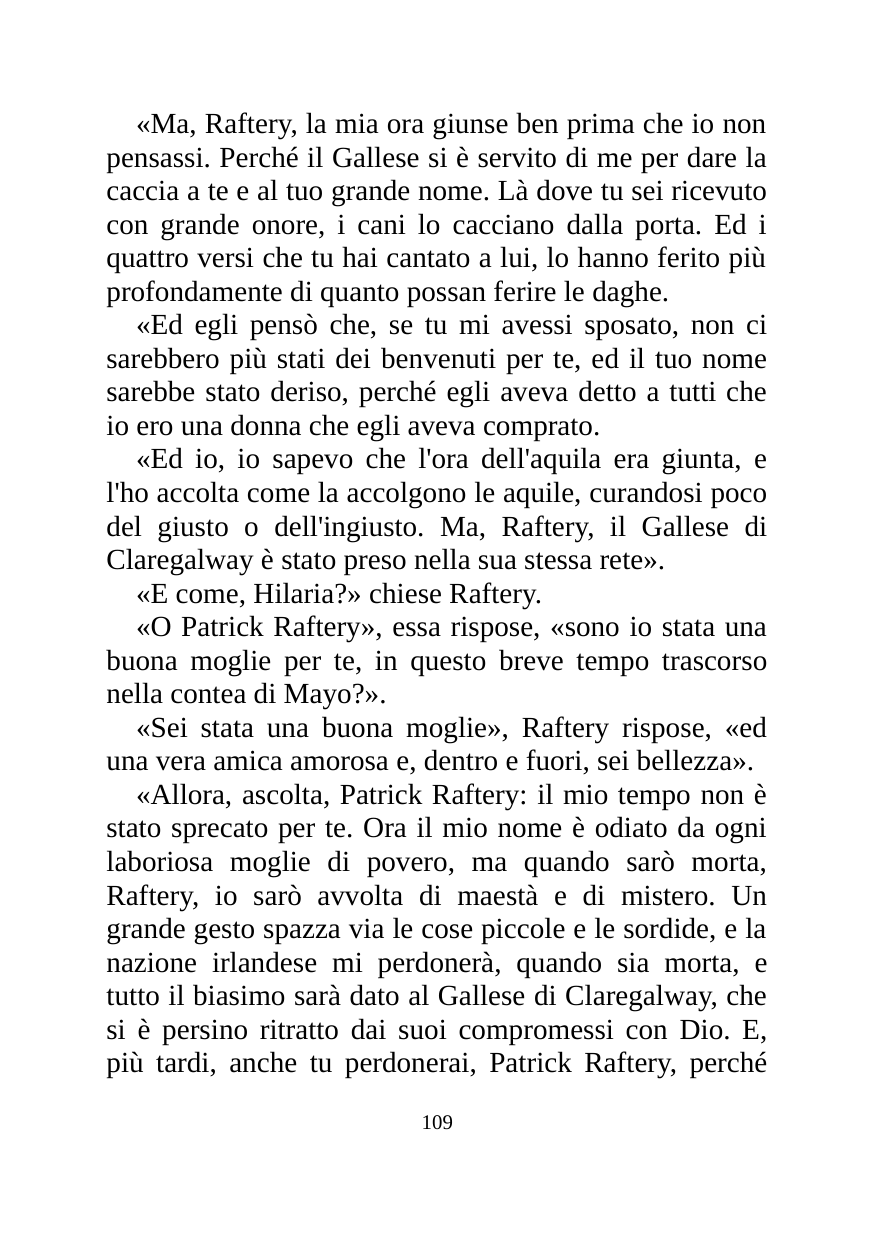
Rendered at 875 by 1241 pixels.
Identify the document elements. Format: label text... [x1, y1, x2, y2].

text «Allora, ascolta, Patrick Raftery: il mio tempo non è stato sprecato per te. Ora il mio nome è odiato da ogni laboriosa moglie di povero, ma quando sarò morta, Raftery, io sarò avvolta di maestà e di mistero. Un grande gesto spazza via le cose piccole e le sordide, e la nazione irlandese mi perdonerà, quando sia morta, e tutto il biasimo sarà dato al Gallese di Claregalway, che si è persino ritratto dai suoi compromessi con Dio. E, più tardi, anche tu perdonerai, Patrick Raftery, perché [106, 777, 768, 1079]
text «Sei stata una buona moglie», Raftery rispose, «ed una vera amica amorosa e, dentro e fuori, sei bellezza». [106, 710, 768, 777]
text «Ed io, io sapevo che l'ora dell'aquila era giunta, e l'ho accolta come la accolgono le aquile, curandosi poco del giusto o dell'ingiusto. Ma, Raftery, il Gallese di Claregalway è stato preso nella sua stessa rete». [106, 442, 768, 576]
text «E come, Hilaria?» chiese Raftery. [106, 576, 768, 609]
text «O Patrick Raftery», essa rispose, «sono io stata una buona moglie per te, in questo breve tempo trascorso nella contea di Mayo?». [106, 609, 768, 710]
text «Ma, Raftery, la mia ora giunse ben prima che io non pensassi. Perché il Gallese si è servito di me per dare la caccia a te e al tuo grande nome. Là dove tu sei ricevuto con grande onore, i cani lo cacciano dalla porta. Ed i quattro versi che tu hai cantato a lui, lo hanno ferito più profondamente di quanto possan ferire le daghe. [106, 106, 768, 307]
text «Ed egli pensò che, se tu mi avessi sposato, non ci sarebbero più stati dei benvenuti per te, ed il tuo nome sarebbe stato deriso, perché egli aveva detto a tutti che io ero una donna che egli aveva comprato. [106, 307, 768, 442]
